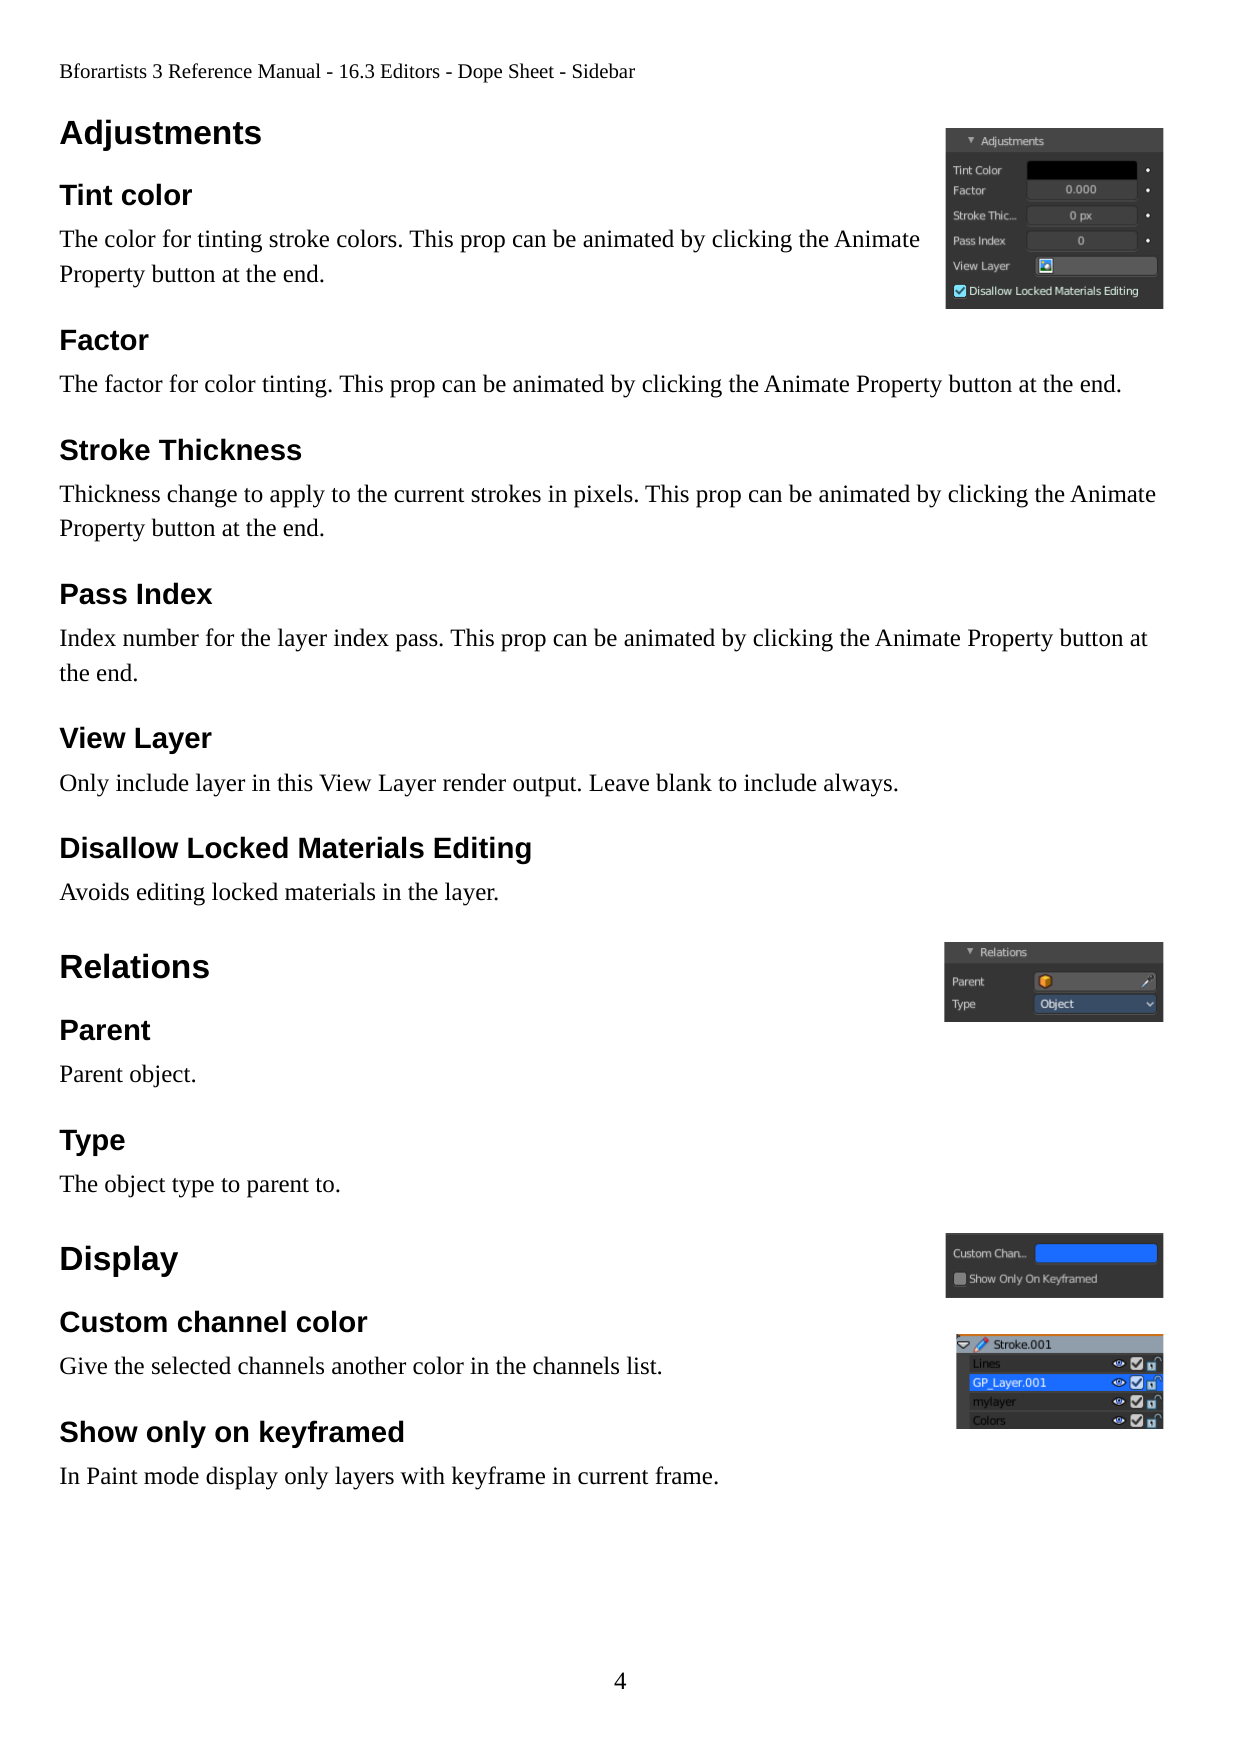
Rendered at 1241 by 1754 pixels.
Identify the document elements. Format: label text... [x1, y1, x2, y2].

subtitle Custom channel color [59, 1305, 1181, 1339]
subtitle Show only on keyframed [59, 1415, 1181, 1448]
subtitle Relations [59, 947, 944, 986]
picture [945, 1233, 1164, 1298]
subtitle Tint color [59, 178, 945, 212]
subtitle Parent [59, 1013, 1181, 1047]
picture [945, 128, 1164, 309]
picture [956, 1334, 1164, 1429]
subtitle [1164, 947, 1181, 986]
text Parent object. [59, 1059, 1181, 1088]
text Give the selected channels another color in the channels list. [59, 1351, 956, 1380]
subtitle View Layer [59, 721, 1181, 755]
text The color for tinting stroke colors. This prop can be animated by clicking the Animate Property button at the end. [59, 224, 945, 288]
text Thickness change to apply to the current strokes in pixels. This prop can be animated by clicking the Animate Property button at the end. [59, 479, 1181, 542]
text The factor for color tinting. This prop can be animated by clicking the Animate Property button at the end. [59, 369, 1181, 398]
subtitle Display [59, 1239, 945, 1278]
subtitle Factor [59, 323, 1181, 356]
text Avoids editing locked materials in the layer. [59, 877, 1181, 906]
subtitle Type [59, 1123, 1181, 1157]
subtitle Adjustments [59, 113, 1181, 151]
text Index number for the layer index pass. This prop can be animated by clicking the Animate Property button at the end. [59, 623, 1181, 686]
picture [944, 942, 1164, 1022]
text Only include layer in this View Layer render output. Leave blank to include always. [59, 768, 1181, 796]
subtitle Pass Index [59, 577, 1181, 611]
subtitle [1164, 178, 1181, 212]
text The object type to parent to. [59, 1169, 1181, 1198]
text In Paint mode display only layers with keyframe in current frame. [59, 1461, 1181, 1490]
subtitle [1164, 1239, 1181, 1278]
subtitle Stroke Thickness [59, 433, 1181, 466]
subtitle Disallow Locked Materials Editing [59, 831, 1181, 865]
